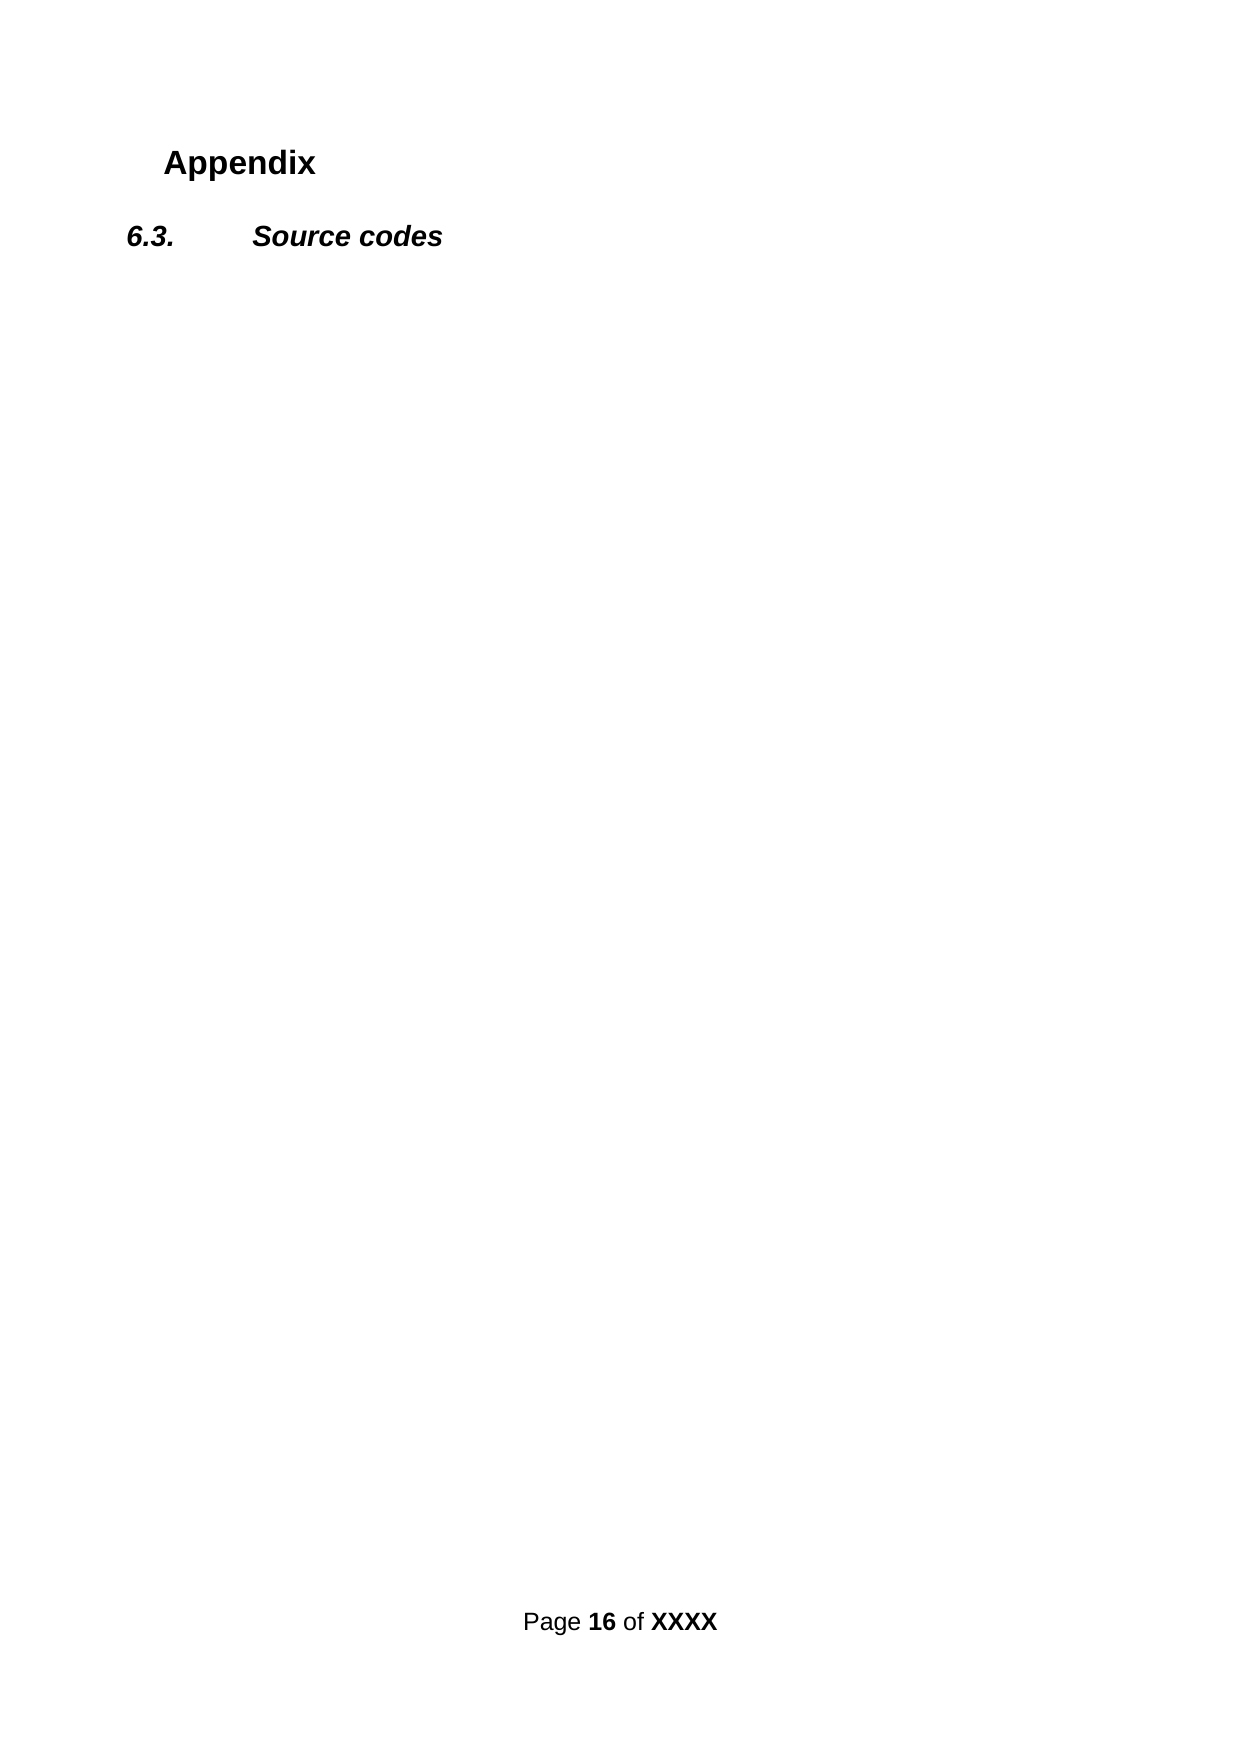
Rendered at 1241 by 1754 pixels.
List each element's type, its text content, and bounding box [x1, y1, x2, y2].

subtitle Appendix [118, 143, 1122, 182]
subtitle Source codes [118, 219, 1122, 253]
